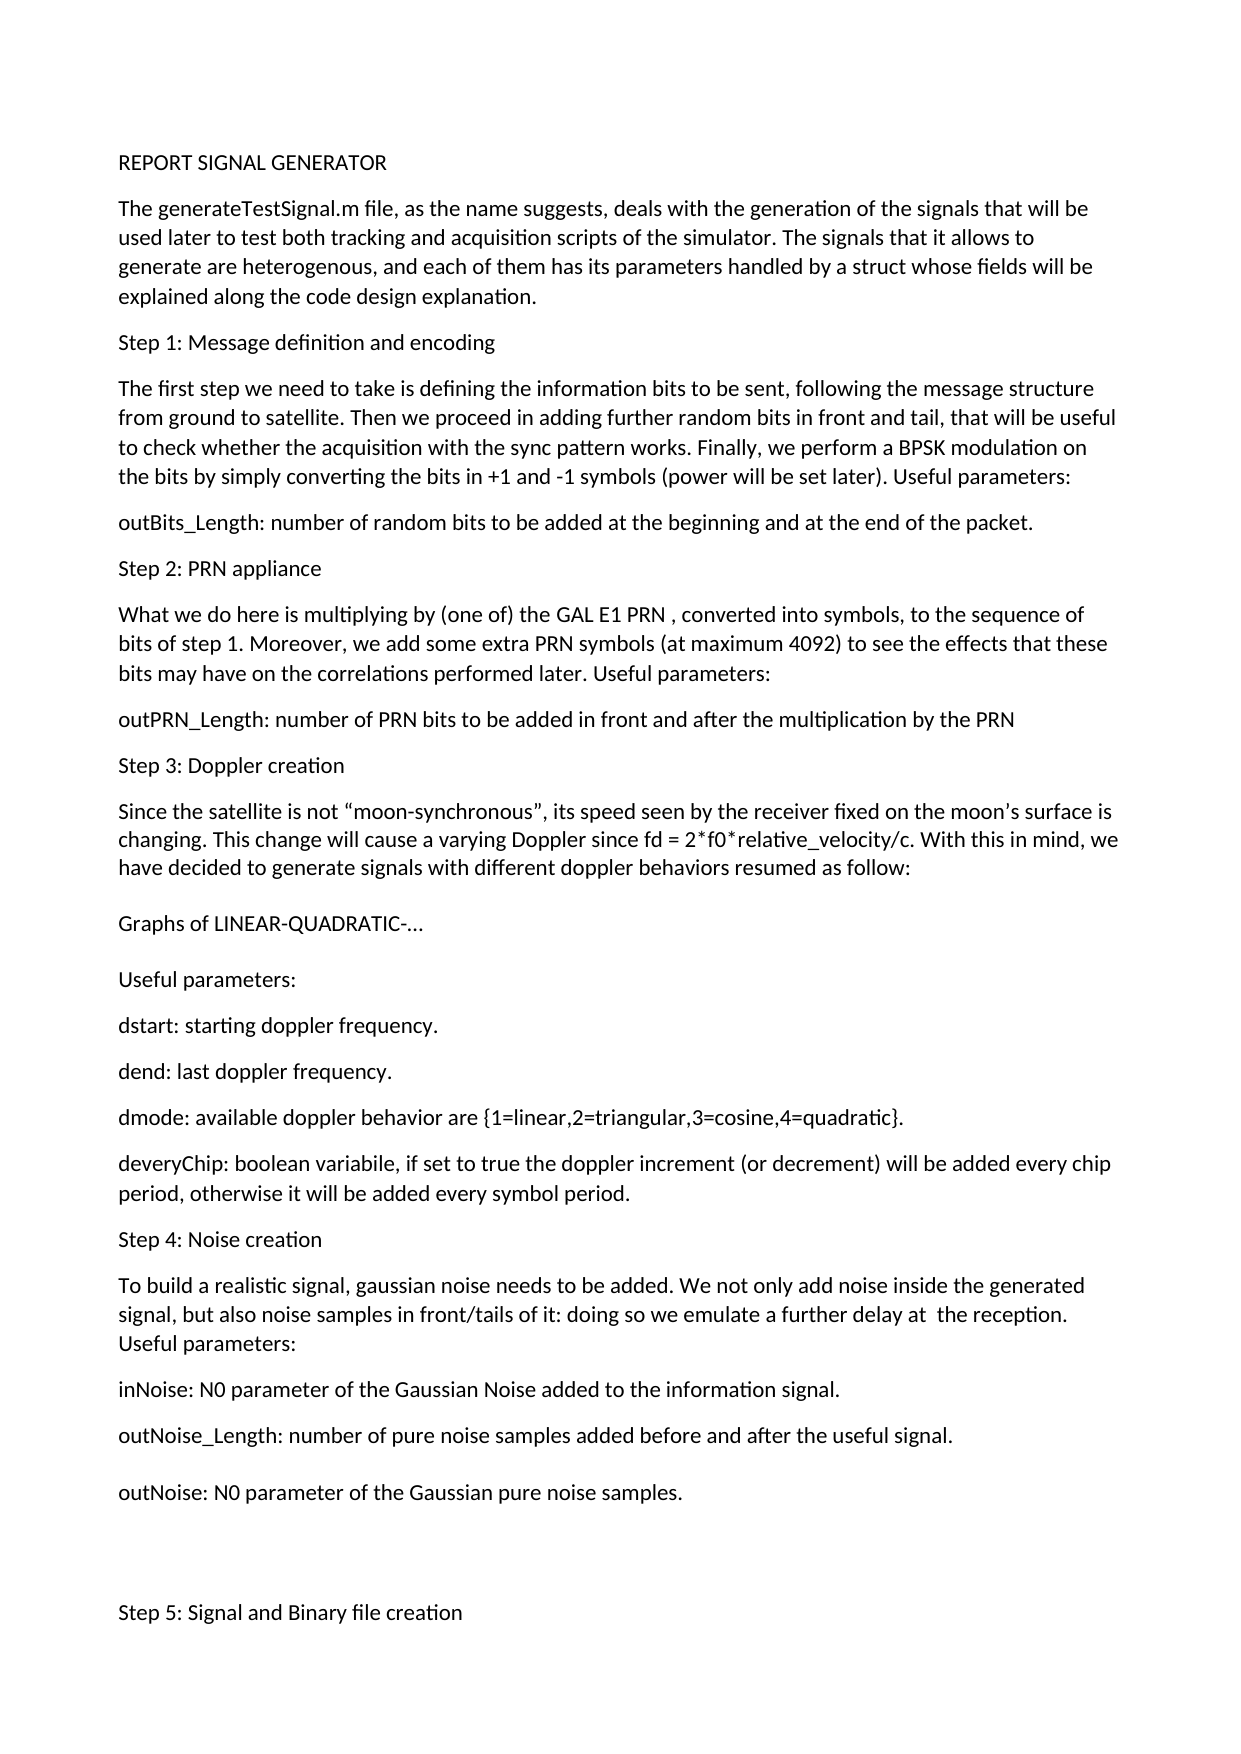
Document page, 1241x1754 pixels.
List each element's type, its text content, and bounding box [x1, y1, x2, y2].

text outNoise: N0 parameter of the Gaussian pure noise samples. [118, 1478, 1122, 1506]
text The first step we need to take is defining the information bits to be sent, following the message structure from ground to satellite. Then we proceed in adding further random bits in front and tail, that will be useful to check whether the acquisition with the sync pattern works. Finally, we perform a BPSK modulation on the bits by simply converting the bits in +1 and -1 symbols (power will be set later). Useful parameters: [118, 374, 1122, 490]
text outPRN_Length: number of PRN bits to be added in front and after the multiplication by the PRN [118, 705, 1122, 733]
text The generateTestSignal.m file, as the name suggests, deals with the generation of the signals that will be used later to test both tracking and acquisition scripts of the simulator. The signals that it allows to generate are heterogenous, and each of them has its parameters handled by a struct whose fields will be explained along the code design explanation. [118, 194, 1122, 310]
text dend: last doppler frequency. [118, 1057, 1122, 1085]
text Useful parameters: [118, 965, 1122, 993]
text To build a realistic signal, gaussian noise needs to be added. We not only add noise inside the generated signal, but also noise samples in front/tails of it: doing so we emulate a further delay at the reception. Useful parameters: [118, 1271, 1122, 1357]
text Step 2: PRN appliance [118, 554, 1122, 582]
text inNoise: N0 parameter of the Gaussian Noise added to the information signal. [118, 1376, 1122, 1403]
text REPORT SIGNAL GENERATOR [118, 148, 1122, 176]
text Step 4: Noise creation [118, 1225, 1122, 1253]
text Step 5: Signal and Binary file creation [118, 1598, 1122, 1626]
text deveryChip: boolean variabile, if set to true the doppler increment (or decrement) will be added every chip period, otherwise it will be added every symbol period. [118, 1149, 1122, 1207]
text What we do here is multiplying by (one of) the GAL E1 PRN , converted into symbols, to the sequence of bits of step 1. Moreover, we add some extra PRN symbols (at maximum 4092) to see the effects that these bits may have on the correlations performed later. Useful parameters: [118, 600, 1122, 687]
text outBits_Length: number of random bits to be added at the beginning and at the end of the packet. [118, 508, 1122, 536]
text Step 3: Doppler creation [118, 751, 1122, 779]
text dstart: starting doppler frequency. [118, 1011, 1122, 1039]
text Since the satellite is not “moon-synchronous”, its speed seen by the receiver fixed on the moon’s surface is changing. This change will cause a varying Doppler since fd = 2*f0*relative_velocity/c. With this in mind, we have decided to generate signals with different doppler behaviors resumed as follow: [118, 797, 1122, 881]
text dmode: available doppler behavior are {1=linear,2=triangular,3=cosine,4=quadratic}. [118, 1103, 1122, 1131]
text Step 1: Message definition and encoding [118, 328, 1122, 356]
text outNoise_Length: number of pure noise samples added before and after the useful signal. [118, 1422, 1122, 1449]
text Graphs of LINEAR-QUADRATIC-… [118, 909, 1122, 937]
